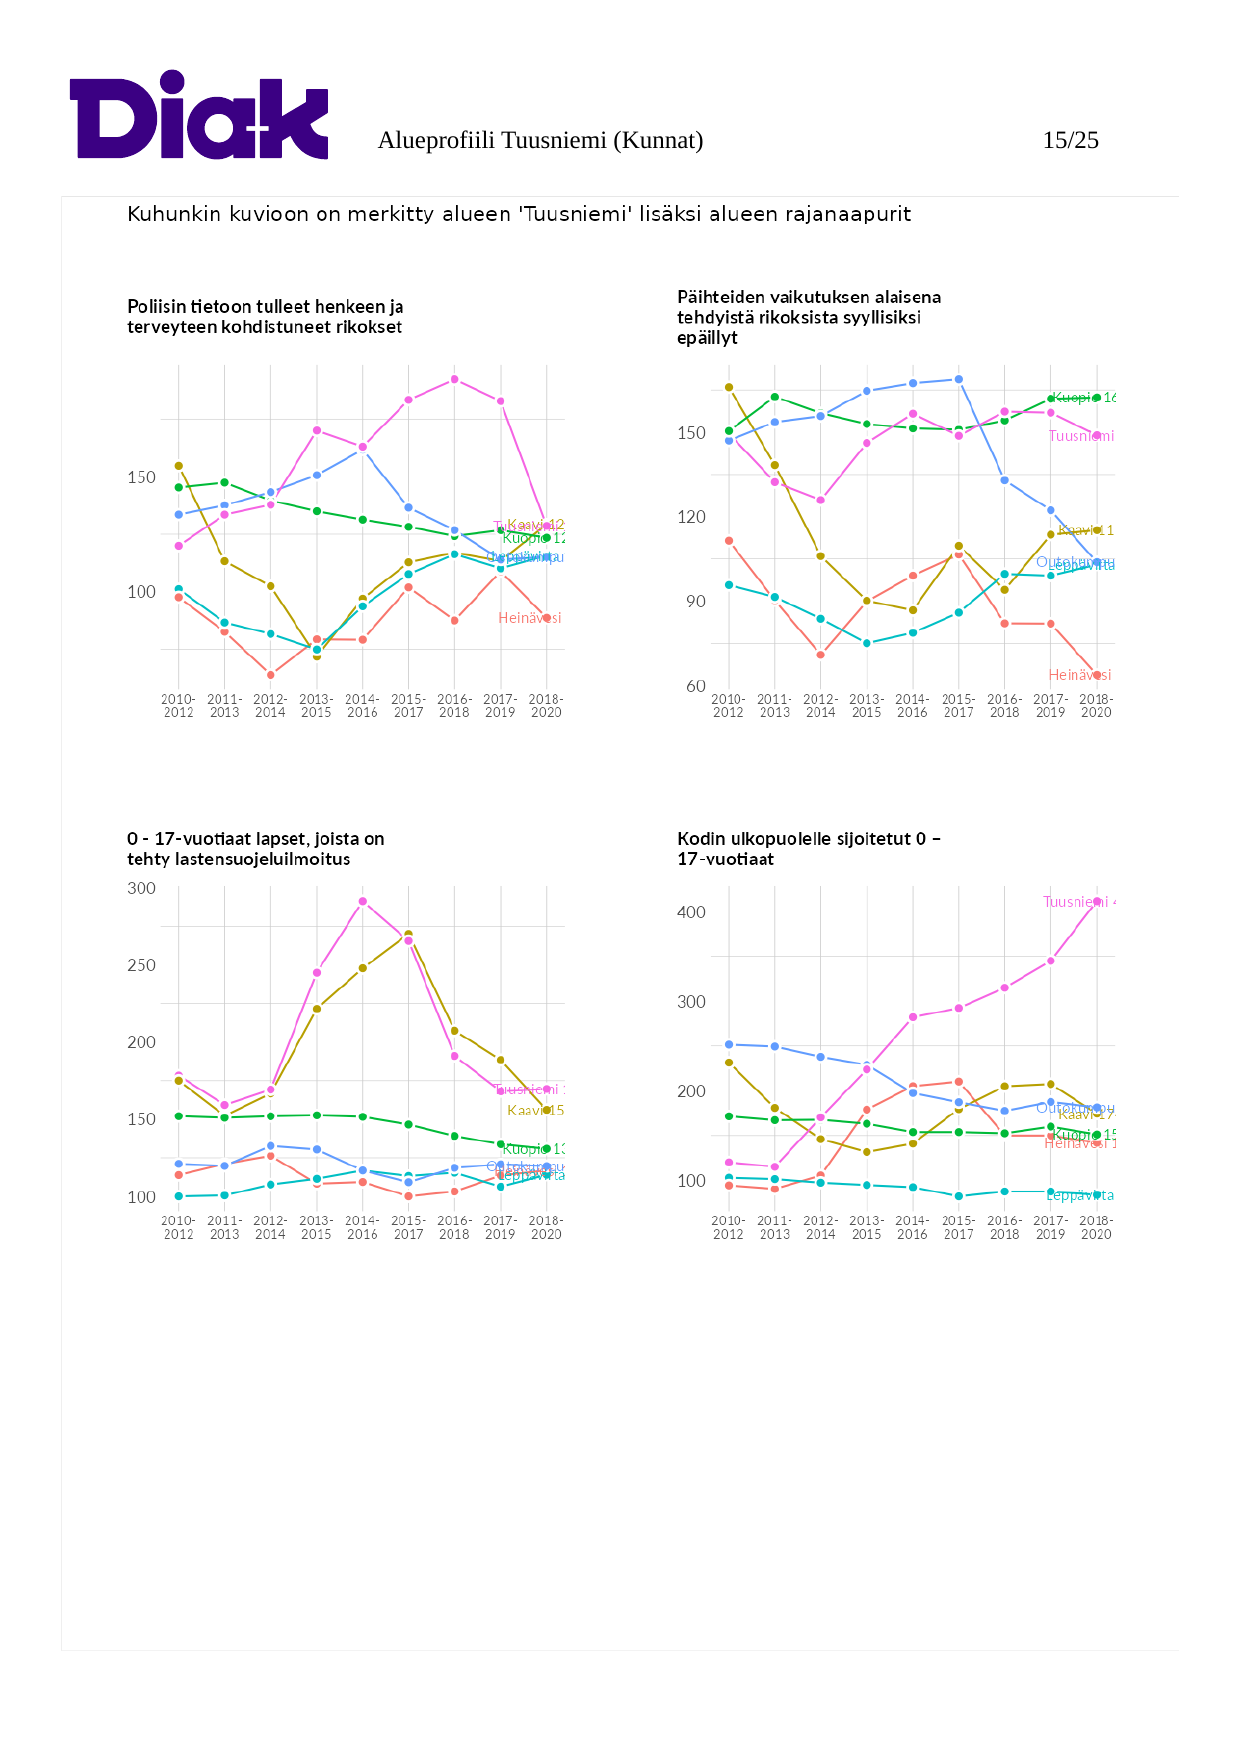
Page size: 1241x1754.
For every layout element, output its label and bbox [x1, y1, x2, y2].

picture [61, 196, 1179, 1651]
